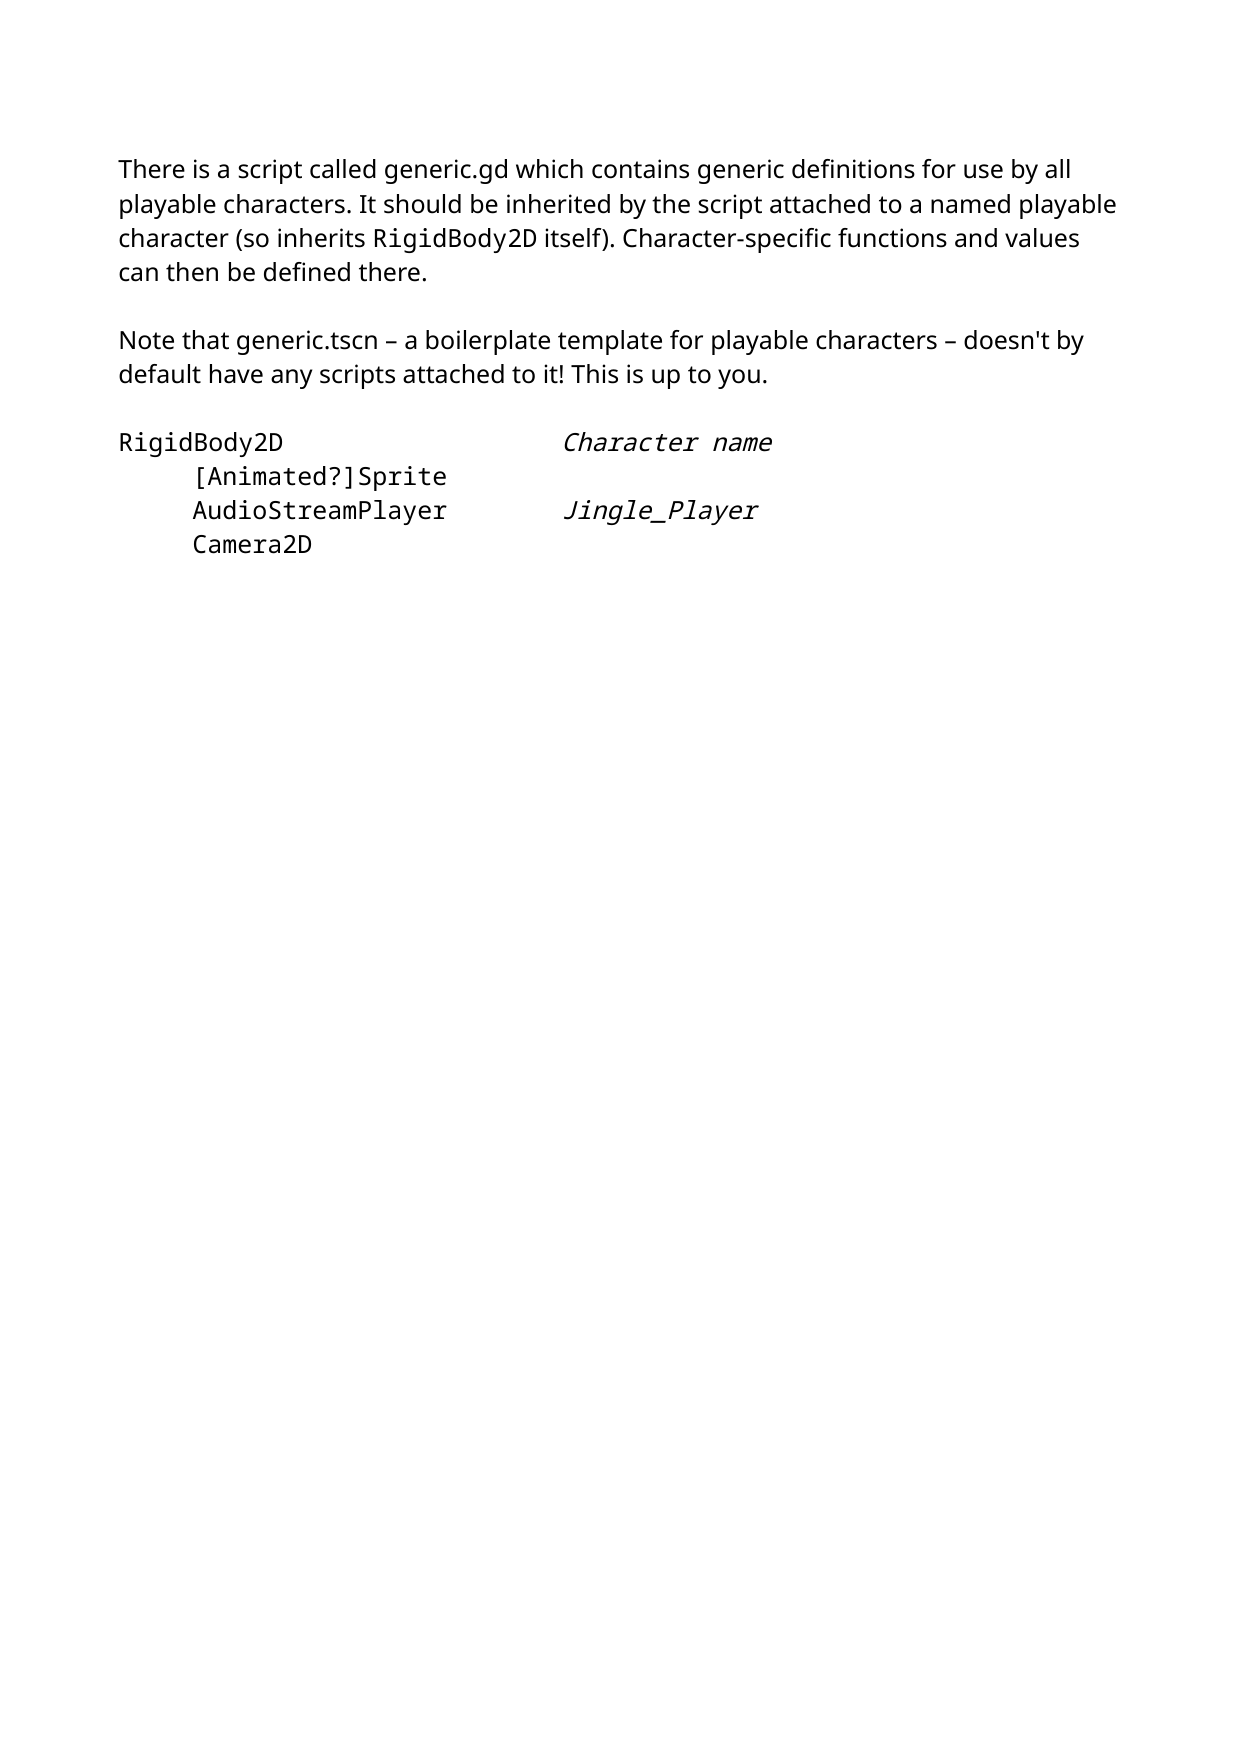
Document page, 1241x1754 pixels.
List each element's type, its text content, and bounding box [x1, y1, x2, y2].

text [Animated?]Sprite [118, 459, 1122, 493]
text Note that generic.tscn – a boilerplate template for playable characters – doesn't by default have any scripts attached to it! This is up to you. [118, 322, 1122, 391]
text Camera2D [118, 527, 1122, 561]
text There is a script called generic.gd which contains generic definitions for use by all playable characters. It should be inherited by the script attached to a named playable character (so inherits RigidBody2D itself). Character-specific functions and values can then be defined there. [118, 152, 1122, 288]
text RigidBody2D Character name [118, 425, 1122, 459]
text AudioStreamPlayer Jingle_Player [118, 493, 1122, 527]
